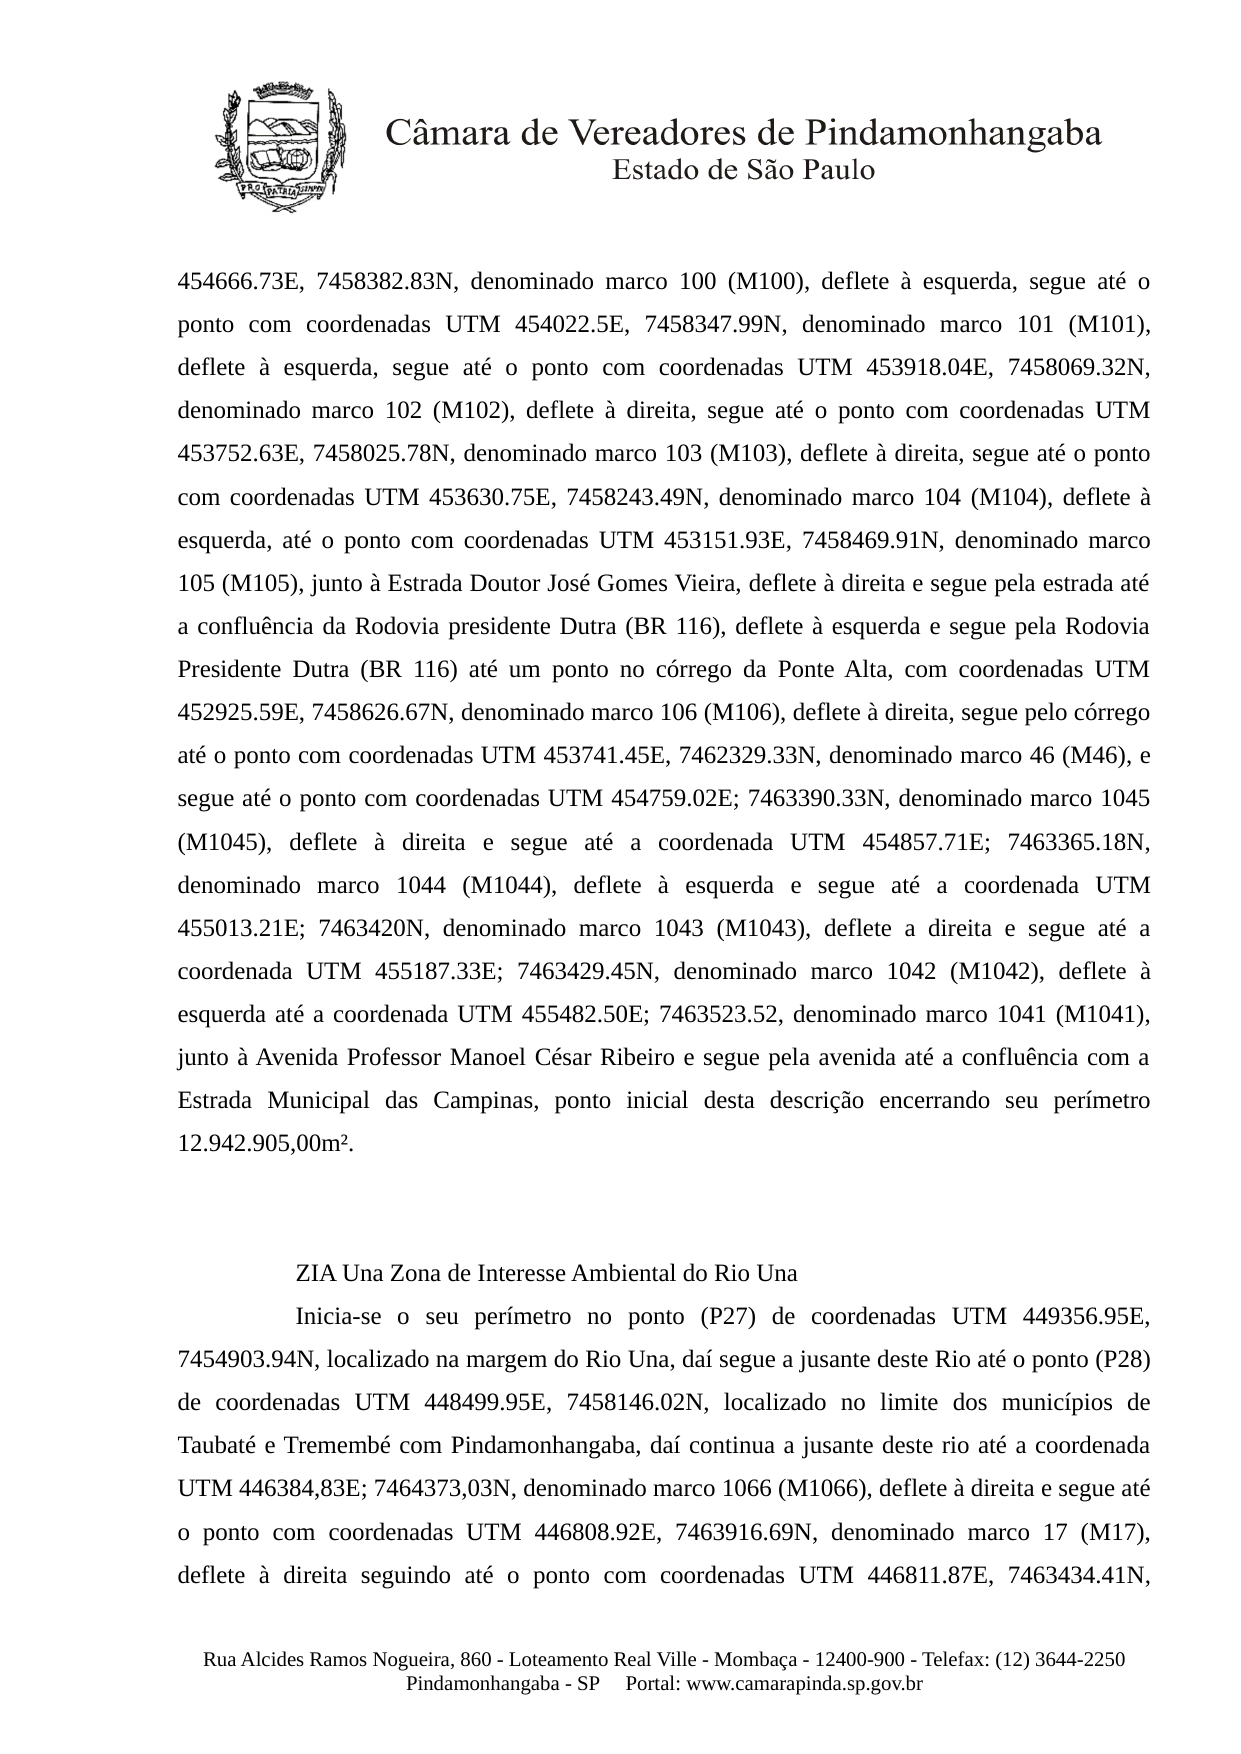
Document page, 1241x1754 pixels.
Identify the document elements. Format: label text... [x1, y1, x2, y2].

text ZIA Una Zona de Interesse Ambiental do Rio Una [177, 1258, 1152, 1287]
text 454666.73E, 7458382.83N, denominado marco 100 (M100), deflete à esquerda, segue até o ponto com coordenadas UTM 454022.5E, 7458347.99N, denominado marco 101 (M101), deflete à esquerda, segue até o ponto com coordenadas UTM 453918.04E, 7458069.32N, denominado marco 102 (M102), deflete à direita, segue até o ponto com coordenadas UTM 453752.63E, 7458025.78N, denominado marco 103 (M103), deflete à direita, segue até o ponto com coordenadas UTM 453630.75E, 7458243.49N, denominado marco 104 (M104), deflete à esquerda, até o ponto com coordenadas UTM 453151.93E, 7458469.91N, denominado marco 105 (M105), junto à Estrada Doutor José Gomes Vieira, deflete à direita e segue pela estrada até a confluência da Rodovia presidente Dutra (BR 116), deflete à esquerda e segue pela Rodovia Presidente Dutra (BR 116) até um ponto no córrego da Ponte Alta, com coordenadas UTM 452925.59E, 7458626.67N, denominado marco 106 (M106), deflete à direita, segue pelo córrego até o ponto com coordenadas UTM 453741.45E, 7462329.33N, denominado marco 46 (M46), e segue até o ponto com coordenadas UTM 454759.02E; 7463390.33N, denominado marco 1045 (M1045), deflete à direita e segue até a coordenada UTM 454857.71E; 7463365.18N, denominado marco 1044 (M1044), deflete à esquerda e segue até a coordenada UTM 455013.21E; 7463420N, denominado marco 1043 (M1043), deflete a direita e segue até a coordenada UTM 455187.33E; 7463429.45N, denominado marco 1042 (M1042), deflete à esquerda até a coordenada UTM 455482.50E; 7463523.52, denominado marco 1041 (M1041), junto à Avenida Professor Manoel César Ribeiro e segue pela avenida até a confluência com a Estrada Municipal das Campinas, ponto inicial desta descrição encerrando seu perímetro 12.942.905,00m². [177, 266, 1152, 1157]
text Inicia-se o seu perímetro no ponto (P27) de coordenadas UTM 449356.95E, 7454903.94N, localizado na margem do Rio Una, daí segue a jusante deste Rio até o ponto (P28) de coordenadas UTM 448499.95E, 7458146.02N, localizado no limite dos municípios de Taubaté e Tremembé com Pindamonhangaba, daí continua a jusante deste rio até a coordenada UTM 446384,83E; 7464373,03N, denominado marco 1066 (M1066), deflete à direita e segue até o ponto com coordenadas UTM 446808.92E, 7463916.69N, denominado marco 17 (M17), deflete à direita seguindo até o ponto com coordenadas UTM 446811.87E, 7463434.41N, [177, 1301, 1152, 1588]
picture [193, 68, 1135, 228]
